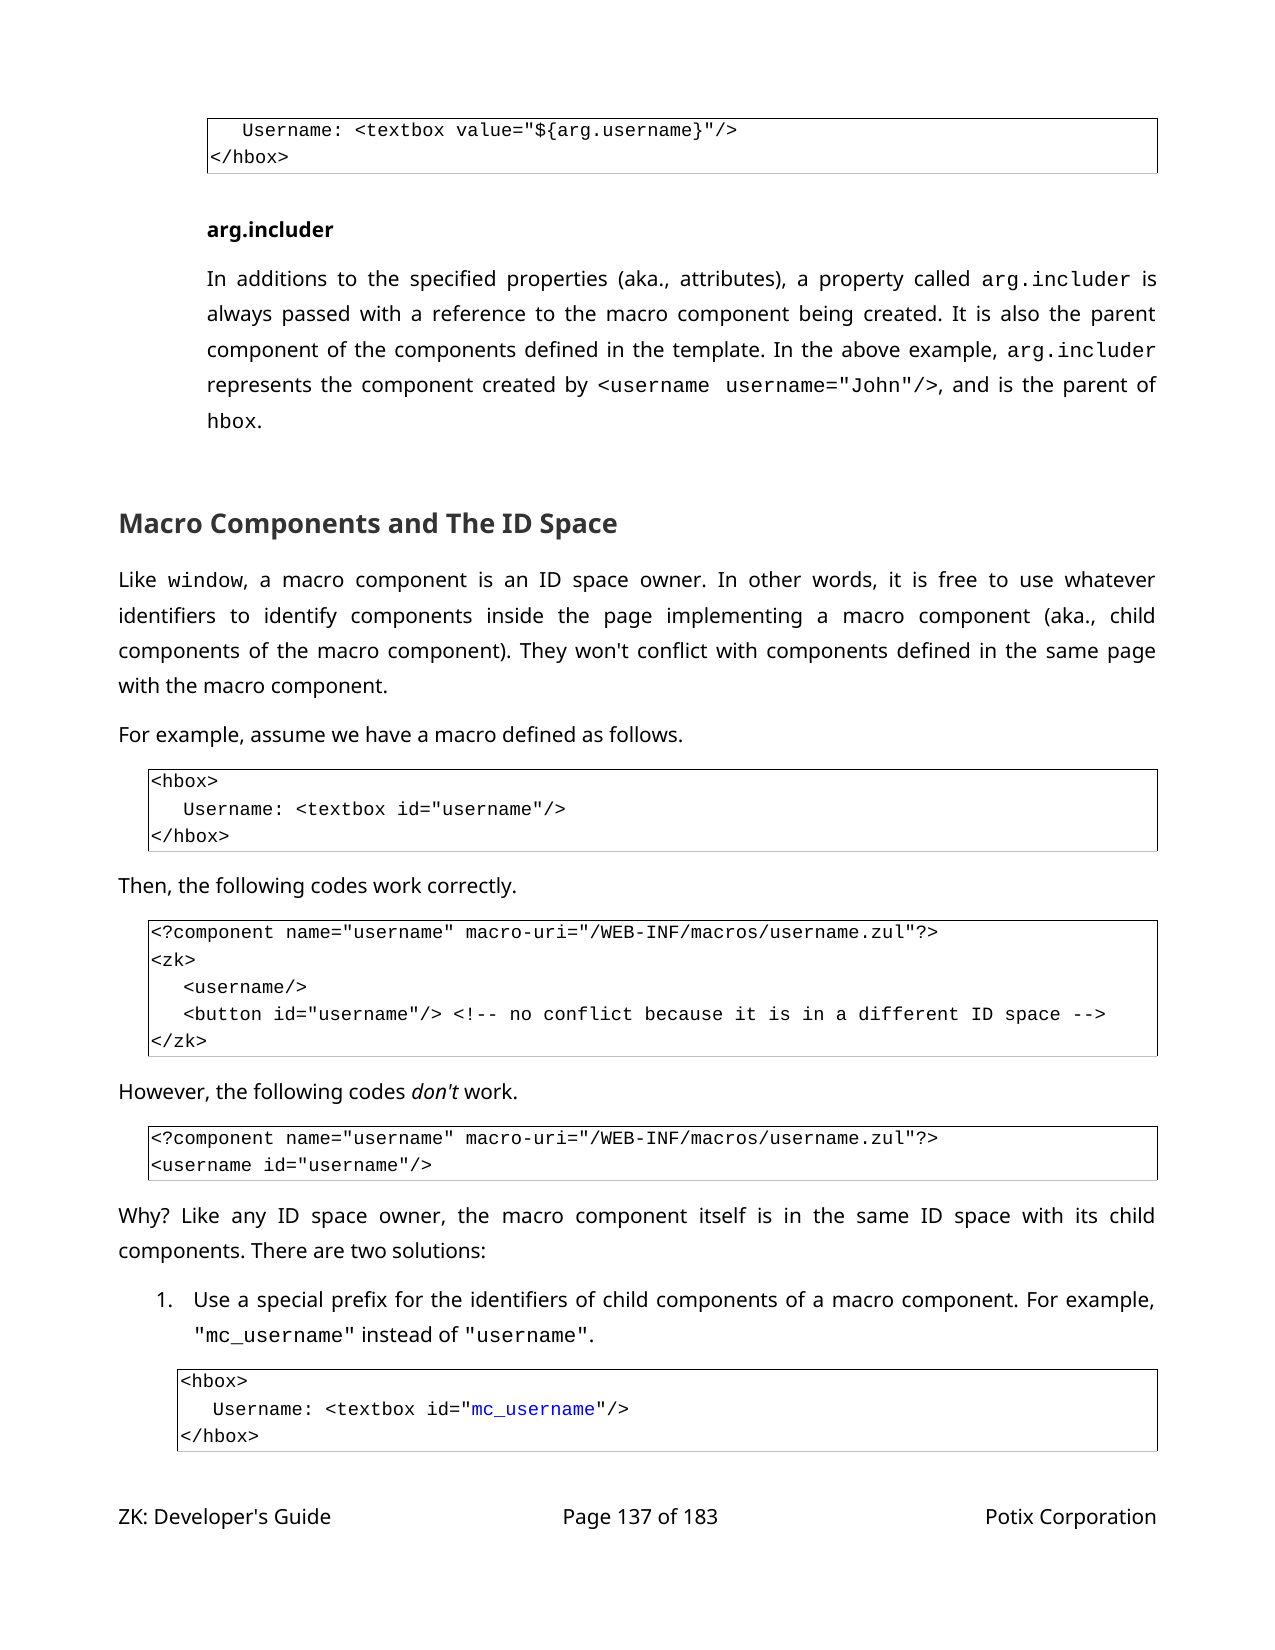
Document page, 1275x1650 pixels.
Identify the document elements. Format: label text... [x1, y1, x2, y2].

text Why? Like any ID space owner, the macro component itself is in the same ID space with its child components. There are two solutions: [118, 1201, 1157, 1264]
text <username id="username"/> [149, 1153, 1157, 1180]
text For example, assume we have a macro defined as follows. [118, 720, 1157, 748]
text </zk> [149, 1029, 1157, 1056]
text <button id="username"/> <!-- no conflict because it is in a different ID space --> [149, 1002, 1157, 1026]
text <hbox> [178, 1370, 1157, 1394]
text </hbox> [149, 823, 1157, 851]
subtitle arg.includer [207, 215, 1157, 243]
text <hbox> [149, 770, 1157, 793]
text <username/> [149, 975, 1157, 999]
text Then, the following codes work correctly. [118, 871, 1157, 900]
text <zk> [149, 947, 1157, 972]
text </hbox> [208, 145, 1157, 173]
text Username: <textbox value="${arg.username}"/> [208, 119, 1157, 142]
text </hbox> [178, 1424, 1157, 1451]
text <?component name="username" macro-uri="/WEB-INF/macros/username.zul"?> [149, 921, 1157, 944]
text Username: <textbox id="mc_username"/> [178, 1397, 1157, 1421]
text Like window, a macro component is an ID space owner. In other words, it is free to use whatever identifiers to identify components inside the page implementing a macro component (aka., child components of the macro component). They won't conflict with components defined in the same page with the macro component. [118, 566, 1157, 700]
subtitle Macro Components and The ID Space [118, 505, 1157, 542]
text However, the following codes don't work. [118, 1077, 1157, 1105]
text <?component name="username" macro-uri="/WEB-INF/macros/username.zul"?> [149, 1127, 1157, 1150]
text In additions to the specified properties (aka., attributes), a property called arg.includer is always passed with a reference to the macro component being created. It is also the parent component of the components defined in the template. In the above example, arg.includer represents the component created by <username username="John"/>, and is the parent of hbox. [207, 264, 1157, 434]
text Username: <textbox id="username"/> [149, 796, 1157, 821]
list Use a special prefix for the identifiers of child components of a macro component. For example, "mc_username" instead of "username". [156, 1285, 1157, 1349]
